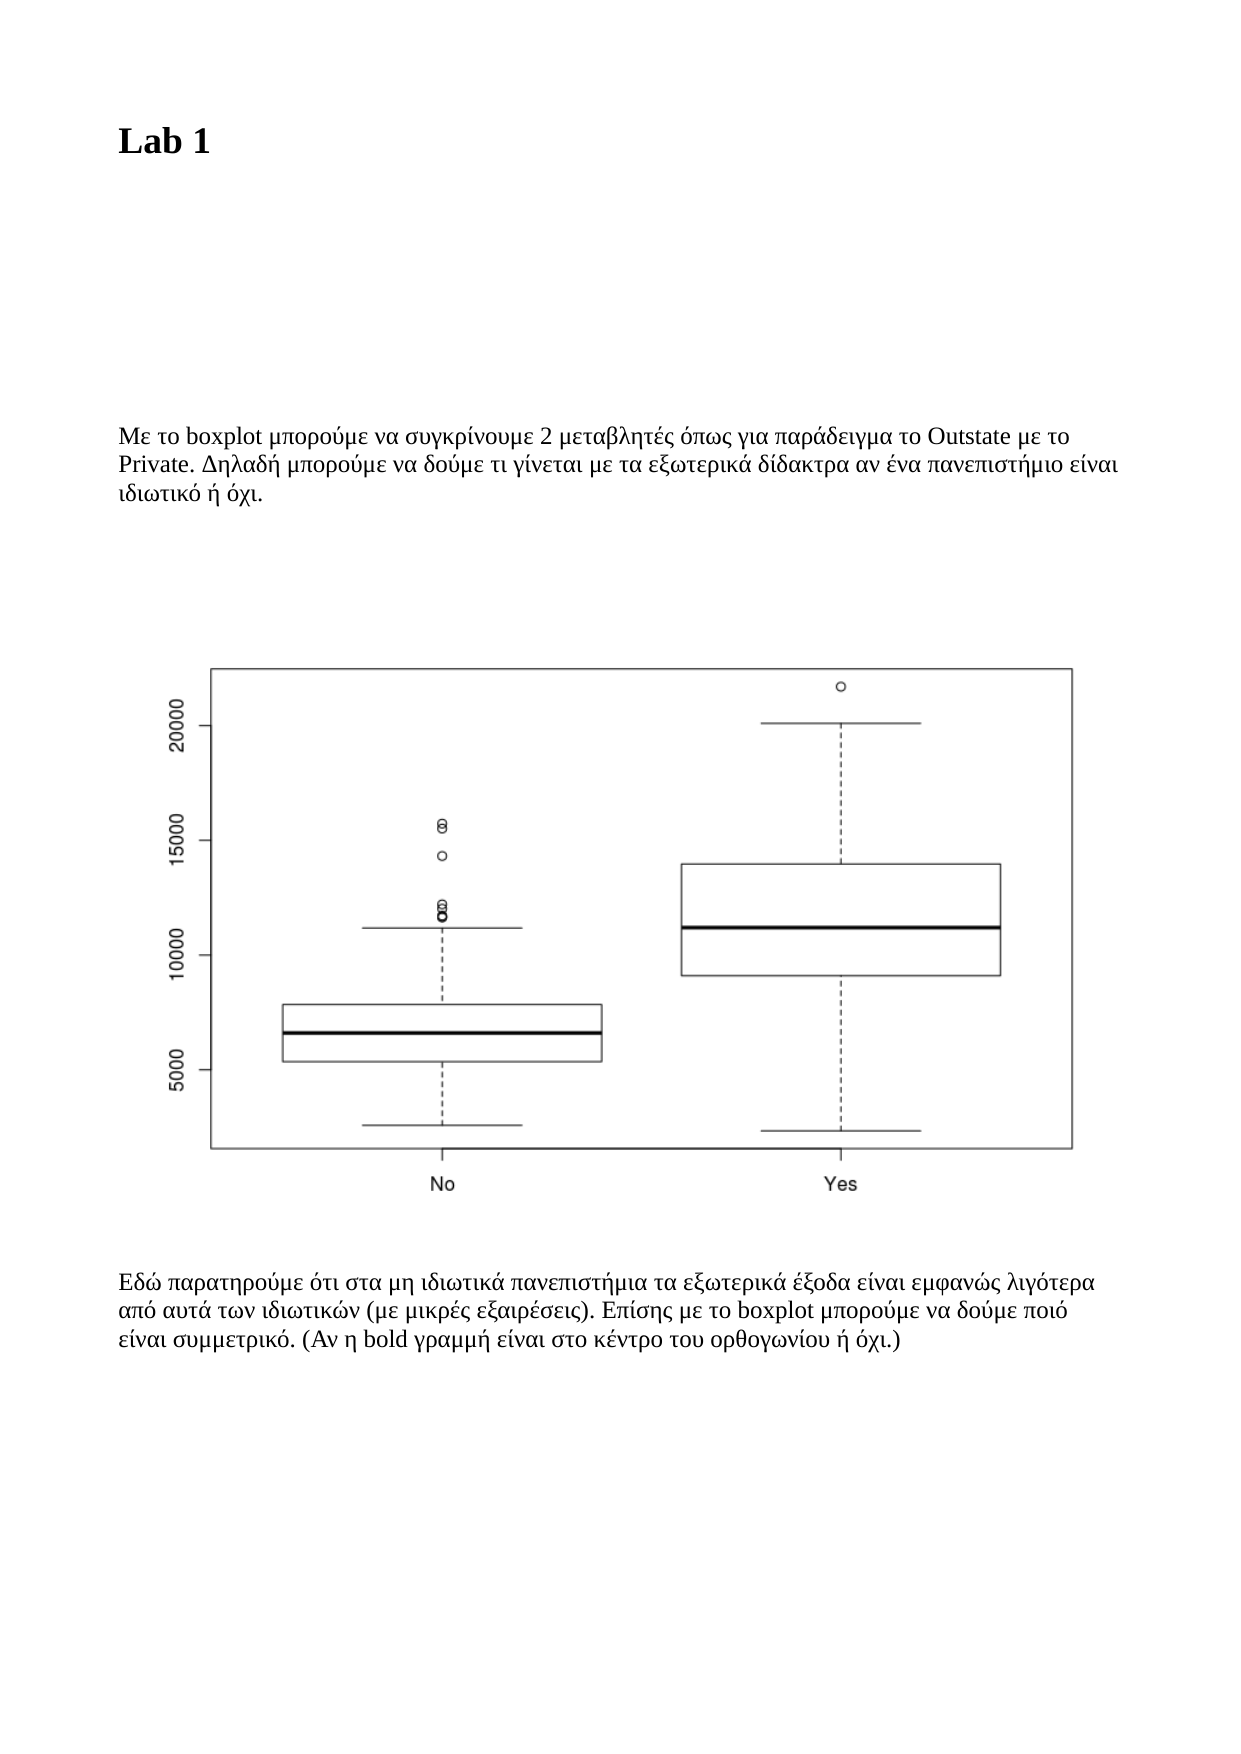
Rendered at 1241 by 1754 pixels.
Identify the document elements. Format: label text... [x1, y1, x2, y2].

text Εδώ παρατηρούμε ότι στα μη ιδιωτικά πανεπιστήμια τα εξωτερικά έξοδα είναι εμφανώς λιγότερα από αυτά των ιδιωτικών (με μικρές εξαιρέσεις). Επίσης με το boxplot μπορούμε να δούμε ποιό είναι συμμετρικό. (Αν η bold γραμμή είναι στο κέντρο του ορθογωνίου ή όχι.) [118, 564, 1122, 1353]
picture [116, 574, 1121, 1267]
text Με το boxplot μπορούμε να συγκρίνουμε 2 μεταβλητές όπως για παράδειγμα το Outstate με το Private. Δηλαδή μπορούμε να δούμε τι γίνεται με τα εξωτερικά δίδακτρα αν ένα πανεπιστήμιο είναι ιδιωτικό ή όχι. [118, 421, 1122, 507]
